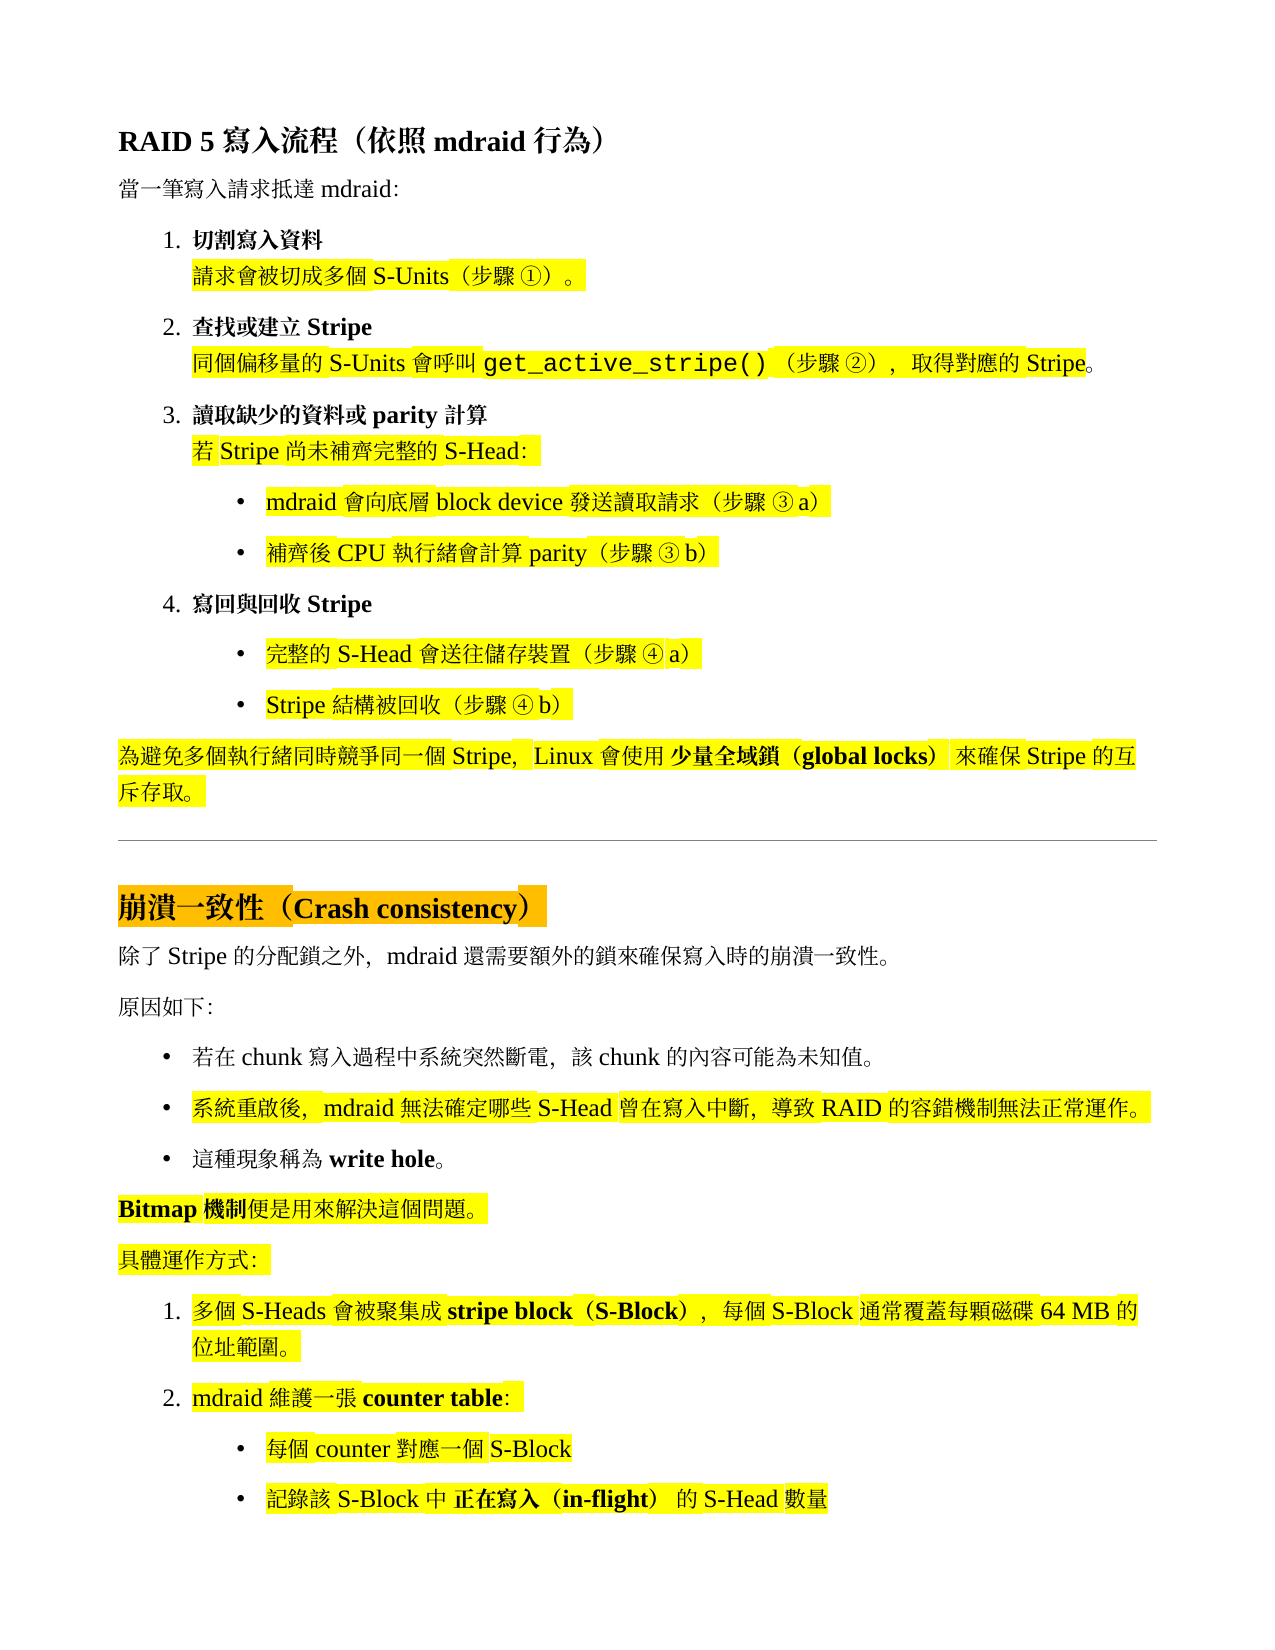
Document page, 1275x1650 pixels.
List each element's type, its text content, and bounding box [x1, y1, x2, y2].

list Stripe 結構被回收（步驟 ④b） [236, 688, 1157, 720]
text 當一筆寫入請求抵達 mdraid： [118, 172, 1157, 204]
subtitle 崩潰一致性（Crash consistency） [118, 885, 1157, 927]
list 記錄該 S-Block 中 正在寫入（in-flight） 的 S-Head 數量 [236, 1482, 1157, 1514]
list 讀取缺少的資料或 parity 計算 若 Stripe 尚未補齊完整的 S-Head： [162, 398, 1157, 466]
list mdraid 會向底層 block device 發送讀取請求（步驟 ③a） [236, 485, 1157, 517]
list 每個 counter 對應一個 S-Block [236, 1432, 1157, 1463]
text 具體運作方式： [118, 1243, 1157, 1275]
text 原因如下： [118, 990, 1157, 1021]
list 切割寫入資料 請求會被切成多個 S-Units（步驟 ①）。 [162, 223, 1157, 291]
text Bitmap 機制便是用來解決這個問題。 [118, 1193, 1157, 1224]
subtitle RAID 5 寫入流程（依照 mdraid 行為） [118, 118, 1157, 160]
list 查找或建立 Stripe 同個偏移量的 S-Units 會呼叫 get_active_stripe() （步驟 ②），取得對應的 Stripe。 [162, 310, 1157, 379]
list 系統重啟後，mdraid 無法確定哪些 S-Head 曾在寫入中斷，導致 RAID 的容錯機制無法正常運作。 [162, 1091, 1157, 1123]
list 補齊後 CPU 執行緒會計算 parity（步驟 ③b） [236, 536, 1157, 567]
list 這種現象稱為 write hole。 [162, 1142, 1157, 1173]
list mdraid 維護一張 counter table： [162, 1381, 1157, 1412]
list 完整的 S-Head 會送往儲存裝置（步驟 ④a） [236, 637, 1157, 669]
text 為避免多個執行緒同時競爭同一個 Stripe，Linux 會使用 少量全域鎖（global locks） 來確保 Stripe 的互斥存取。 [118, 739, 1157, 807]
list 若在 chunk 寫入過程中系統突然斷電，該 chunk 的內容可能為未知值。 [162, 1041, 1157, 1072]
text 除了 Stripe 的分配鎖之外，mdraid 還需要額外的鎖來確保寫入時的崩潰一致性。 [118, 939, 1157, 971]
list 寫回與回收 Stripe [162, 587, 1157, 618]
list 多個 S-Heads 會被聚集成 stripe block（S-Block），每個 S-Block 通常覆蓋每顆磁碟 64 MB 的位址範圍。 [162, 1294, 1157, 1362]
